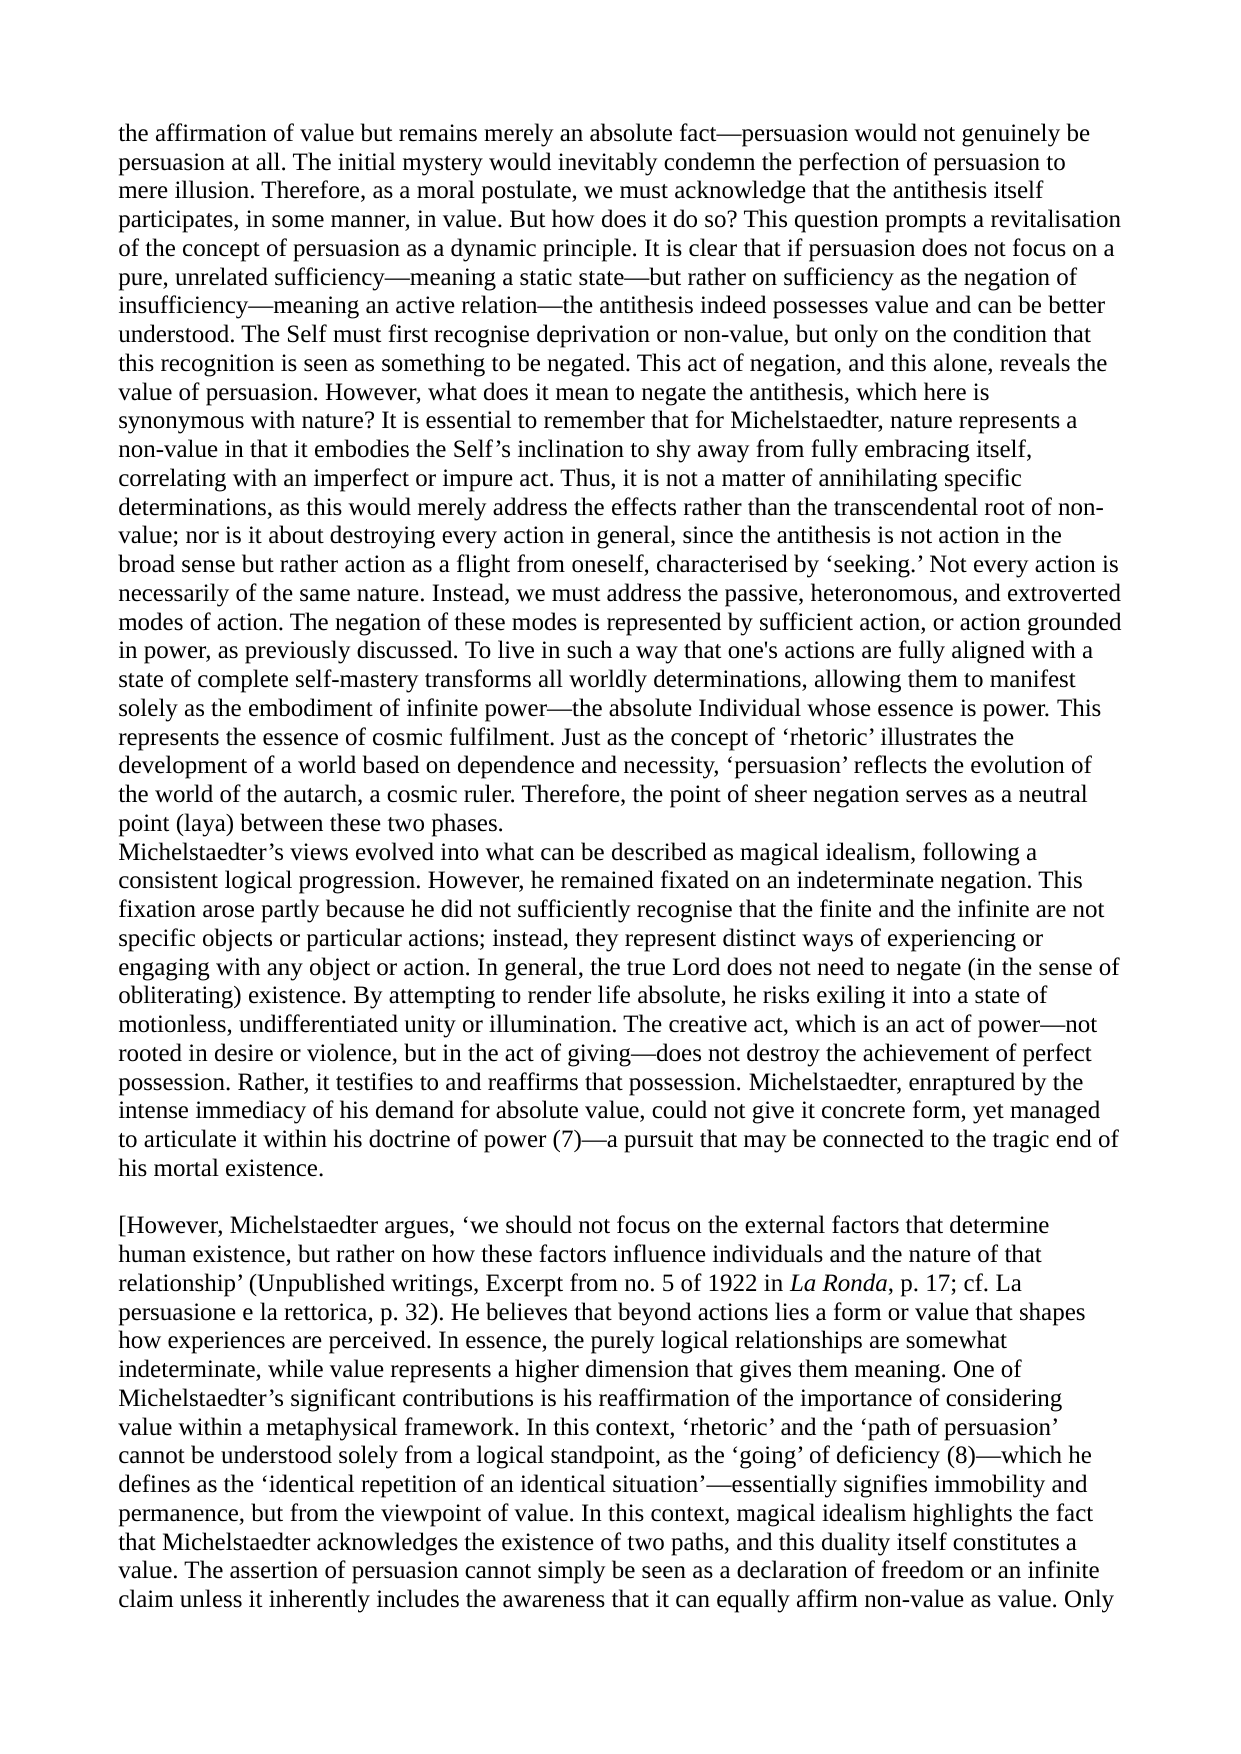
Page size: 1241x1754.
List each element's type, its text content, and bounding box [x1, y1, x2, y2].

text [However, Michelstaedter argues, ‘we should not focus on the external factors that determine human existence, but rather on how these factors influence individuals and the nature of that relationship’ (Unpublished writings, Excerpt from no. 5 of 1922 in La Ronda, p. 17; cf. La persuasione e la rettorica, p. 32). He believes that beyond actions lies a form or value that shapes how experiences are perceived. In essence, the purely logical relationships are somewhat indeterminate, while value represents a higher dimension that gives them meaning. One of Michelstaedter’s significant contributions is his reaffirmation of the importance of considering value within a metaphysical framework. In this context, ‘rhetoric’ and the ‘path of persuasion’ cannot be understood solely from a logical standpoint, as the ‘going’ of deficiency (8)—which he defines as the ‘identical repetition of an identical situation’—essentially signifies immobility and permanence, but from the viewpoint of value. In this context, magical idealism highlights the fact that Michelstaedter acknowledges the existence of two paths, and this duality itself constitutes a value. The assertion of persuasion cannot simply be seen as a declaration of freedom or an infinite claim unless it inherently includes the awareness that it can equally affirm non-value as value. Only [118, 1211, 1122, 1613]
text Michelstaedter’s views evolved into what can be described as magical idealism, following a consistent logical progression. However, he remained fixated on an indeterminate negation. This fixation arose partly because he did not sufficiently recognise that the finite and the infinite are not specific objects or particular actions; instead, they represent distinct ways of experiencing or engaging with any object or action. In general, the true Lord does not need to negate (in the sense of obliterating) existence. By attempting to render life absolute, he risks exiling it into a state of motionless, undifferentiated unity or illumination. The creative act, which is an act of power—not rooted in desire or violence, but in the act of giving—does not destroy the achievement of perfect possession. Rather, it testifies to and reaffirms that possession. Michelstaedter, enraptured by the intense immediacy of his demand for absolute value, could not give it concrete form, yet managed to articulate it within his doctrine of power (7)—a pursuit that may be connected to the tragic end of his mortal existence. [118, 837, 1122, 1182]
text the affirmation of value but remains merely an absolute fact—persuasion would not genuinely be persuasion at all. The initial mystery would inevitably condemn the perfection of persuasion to mere illusion. Therefore, as a moral postulate, we must acknowledge that the antithesis itself participates, in some manner, in value. But how does it do so? This question prompts a revitalisation of the concept of persuasion as a dynamic principle. It is clear that if persuasion does not focus on a pure, unrelated sufficiency—meaning a static state—but rather on sufficiency as the negation of insufficiency—meaning an active relation—the antithesis indeed possesses value and can be better understood. The Self must first recognise deprivation or non-value, but only on the condition that this recognition is seen as something to be negated. This act of negation, and this alone, reveals the value of persuasion. However, what does it mean to negate the antithesis, which here is synonymous with nature? It is essential to remember that for Michelstaedter, nature represents a non-value in that it embodies the Self’s inclination to shy away from fully embracing itself, correlating with an imperfect or impure act. Thus, it is not a matter of annihilating specific determinations, as this would merely address the effects rather than the transcendental root of non-value; nor is it about destroying every action in general, since the antithesis is not action in the broad sense but rather action as a flight from oneself, characterised by ‘seeking.’ Not every action is necessarily of the same nature. Instead, we must address the passive, heteronomous, and extroverted modes of action. The negation of these modes is represented by sufficient action, or action grounded in power, as previously discussed. To live in such a way that one's actions are fully aligned with a state of complete self-mastery transforms all worldly determinations, allowing them to manifest solely as the embodiment of infinite power—the absolute Individual whose essence is power. This represents the essence of cosmic fulfilment. Just as the concept of ‘rhetoric’ illustrates the development of a world based on dependence and necessity, ‘persuasion’ reflects the evolution of the world of the autarch, a cosmic ruler. Therefore, the point of sheer negation serves as a neutral point (laya) between these two phases. [118, 118, 1122, 837]
